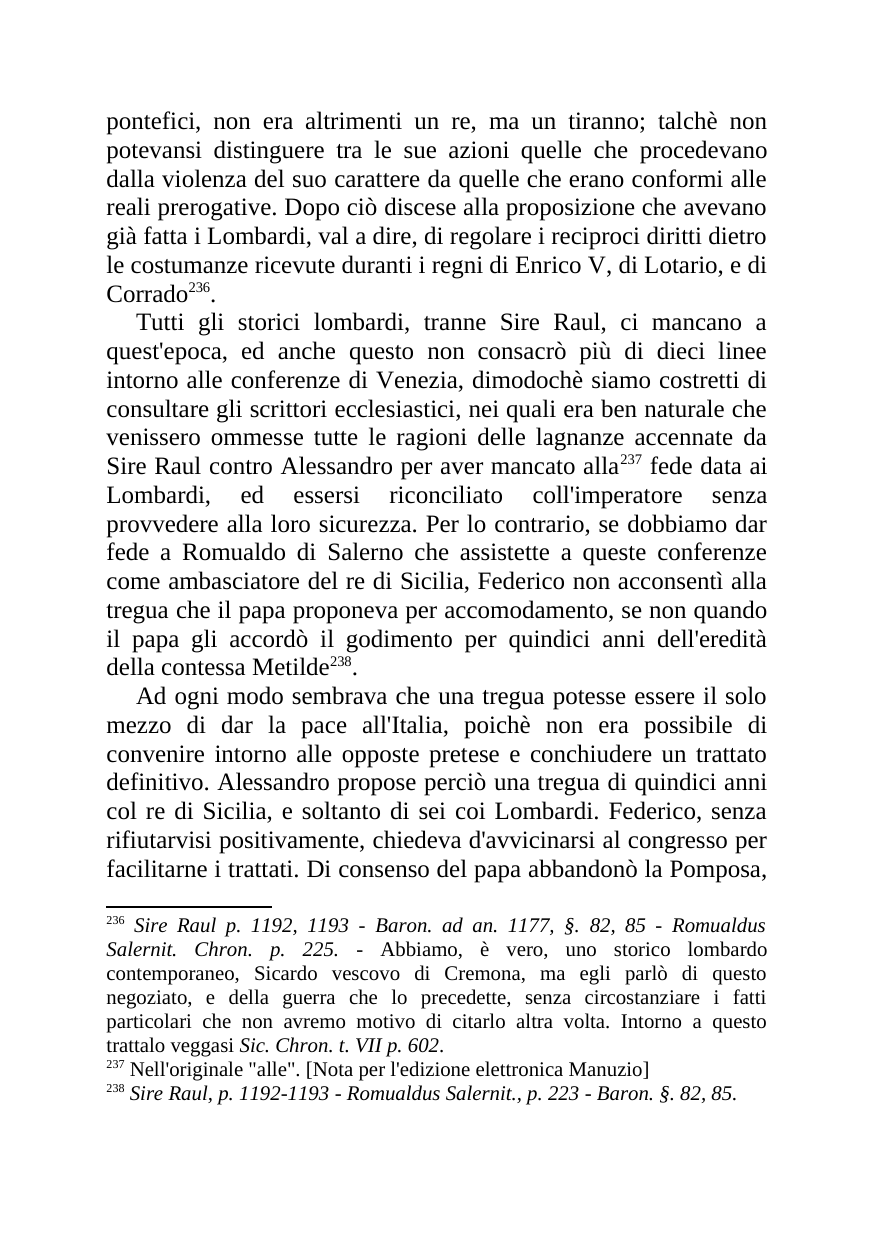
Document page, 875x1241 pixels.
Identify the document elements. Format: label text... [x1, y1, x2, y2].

text pontefici, non era altrimenti un re, ma un tiranno; talchè non potevansi distinguere tra le sue azioni quelle che procedevano dalla violenza del suo carattere da quelle che erano conformi alle reali prerogative. Dopo ciò discese alla proposizione che avevano già fatta i Lombardi, val a dire, di regolare i reciproci diritti dietro le costumanze ricevute duranti i regni di Enrico V, di Lotario, e di Corrado. [106, 106, 768, 307]
text Ad ogni modo sembrava che una tregua potesse essere il solo mezzo di dar la pace all'Italia, poichè non era possibile di convenire intorno alle opposte pretese e conchiudere un trattato definitivo. Alessandro propose perciò una tregua di quindici anni col re di Sicilia, e soltanto di sei coi Lombardi. Federico, senza rifiutarvisi positivamente, chiedeva d'avvicinarsi al congresso per facilitarne i trattati. Di consenso del papa abbandonò la Pomposa, [106, 681, 768, 882]
text Nell'originale "alle". [Nota per l'edizione elettronica Manuzio] [106, 1057, 768, 1081]
text Sire Raul, p. 1192-1193 - Romualdus Salernit., p. 223 - Baron. §. 82, 85. [106, 1081, 768, 1105]
text Sire Raul p. 1192, 1193 - Baron. ad an. 1177, §. 82, 85 - Romualdus Salernit. Chron. p. 225. - Abbiamo, è vero, uno storico lombardo contemporaneo, Sicardo vescovo di Cremona, ma egli parlò di questo negoziato, e della guerra che lo precedette, senza circostanziare i fatti particolari che non avremo motivo di citarlo altra volta. Intorno a questo trattalo veggasi Sic. Chron. t. VII p. 602. [106, 913, 768, 1057]
text Tutti gli storici lombardi, tranne Sire Raul, ci mancano a quest'epoca, ed anche questo non consacrò più di dieci linee intorno alle conferenze di Venezia, dimodochè siamo costretti di consultare gli scrittori ecclesiastici, nei quali era ben naturale che venissero ommesse tutte le ragioni delle lagnanze accennate da Sire Raul contro Alessandro per aver mancato alla fede data ai Lombardi, ed essersi riconciliato coll'imperatore senza provvedere alla loro sicurezza. Per lo contrario, se dobbiamo dar fede a Romualdo di Salerno che assistette a queste conferenze come ambasciatore del re di Sicilia, Federico non acconsentì alla tregua che il papa proponeva per accomodamento, se non quando il papa gli accordò il godimento per quindici anni dell'eredità della contessa Metilde. [106, 307, 768, 681]
